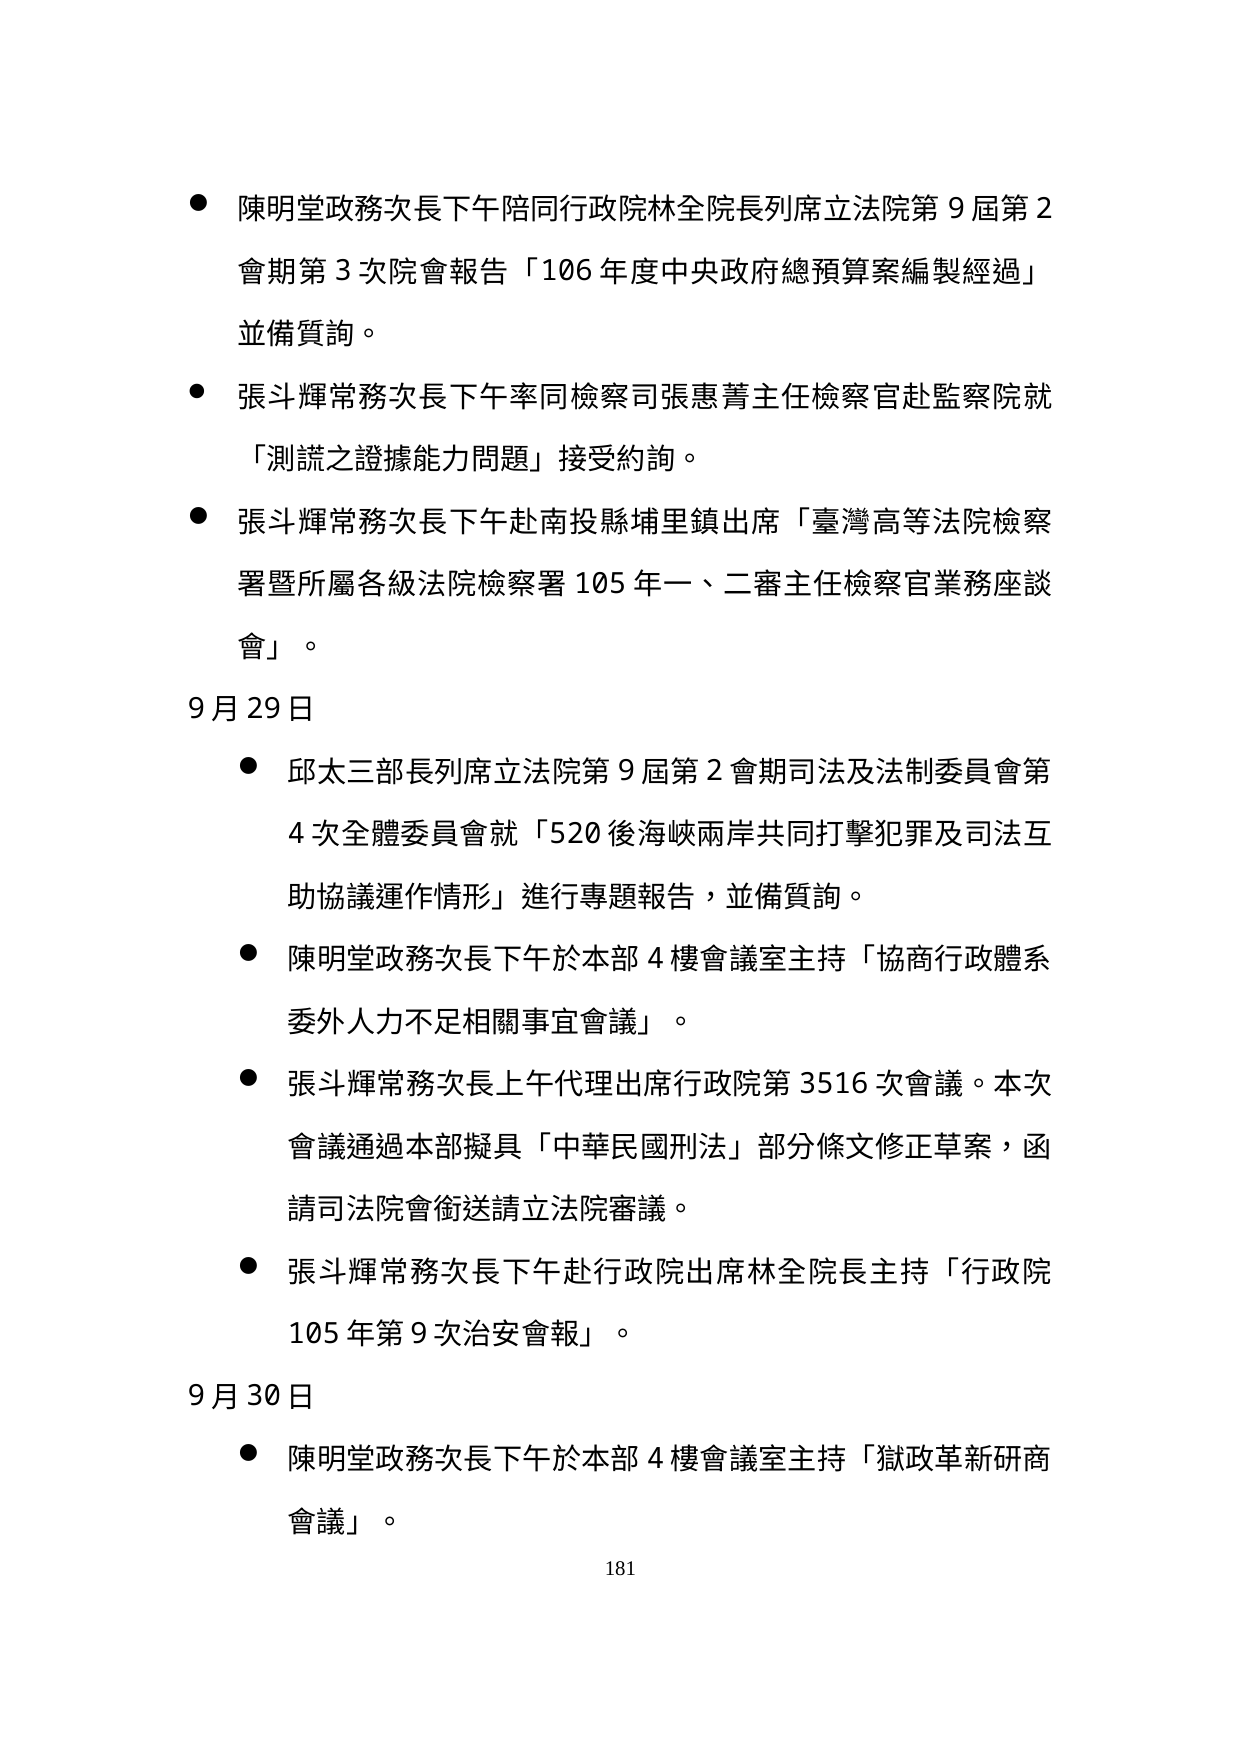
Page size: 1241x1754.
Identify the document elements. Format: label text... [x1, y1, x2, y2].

list 張斗輝常務次長下午赴南投縣埔里鎮出席「臺灣高等法院檢察署暨所屬各級法院檢察署105年一、二審主任檢察官業務座談會」。 [187, 478, 1053, 665]
list 張斗輝常務次長下午率同檢察司張惠菁主任檢察官赴監察院就「測謊之證據能力問題」接受約詢。 [187, 353, 1053, 478]
text 9月30日 [187, 1353, 1053, 1415]
text 9月29日 [187, 665, 1053, 728]
list 張斗輝常務次長上午代理出席行政院第3516次會議。本次會議通過本部擬具「中華民國刑法」部分條文修正草案，函請司法院會銜送請立法院審議。 [237, 1040, 1053, 1228]
list 陳明堂政務次長下午於本部4樓會議室主持「獄政革新研商會議」。 [237, 1415, 1053, 1540]
list 邱太三部長列席立法院第9屆第2會期司法及法制委員會第4次全體委員會就「520後海峽兩岸共同打擊犯罪及司法互助協議運作情形」進行專題報告，並備質詢。 [237, 728, 1053, 915]
list 陳明堂政務次長下午於本部4樓會議室主持「協商行政體系委外人力不足相關事宜會議」。 [237, 915, 1053, 1040]
list 張斗輝常務次長下午赴行政院出席林全院長主持「行政院105年第9次治安會報」。 [237, 1228, 1053, 1353]
list 陳明堂政務次長下午陪同行政院林全院長列席立法院第9屆第2會期第3次院會報告「106年度中央政府總預算案編製經過」並備質詢。 [187, 165, 1053, 353]
